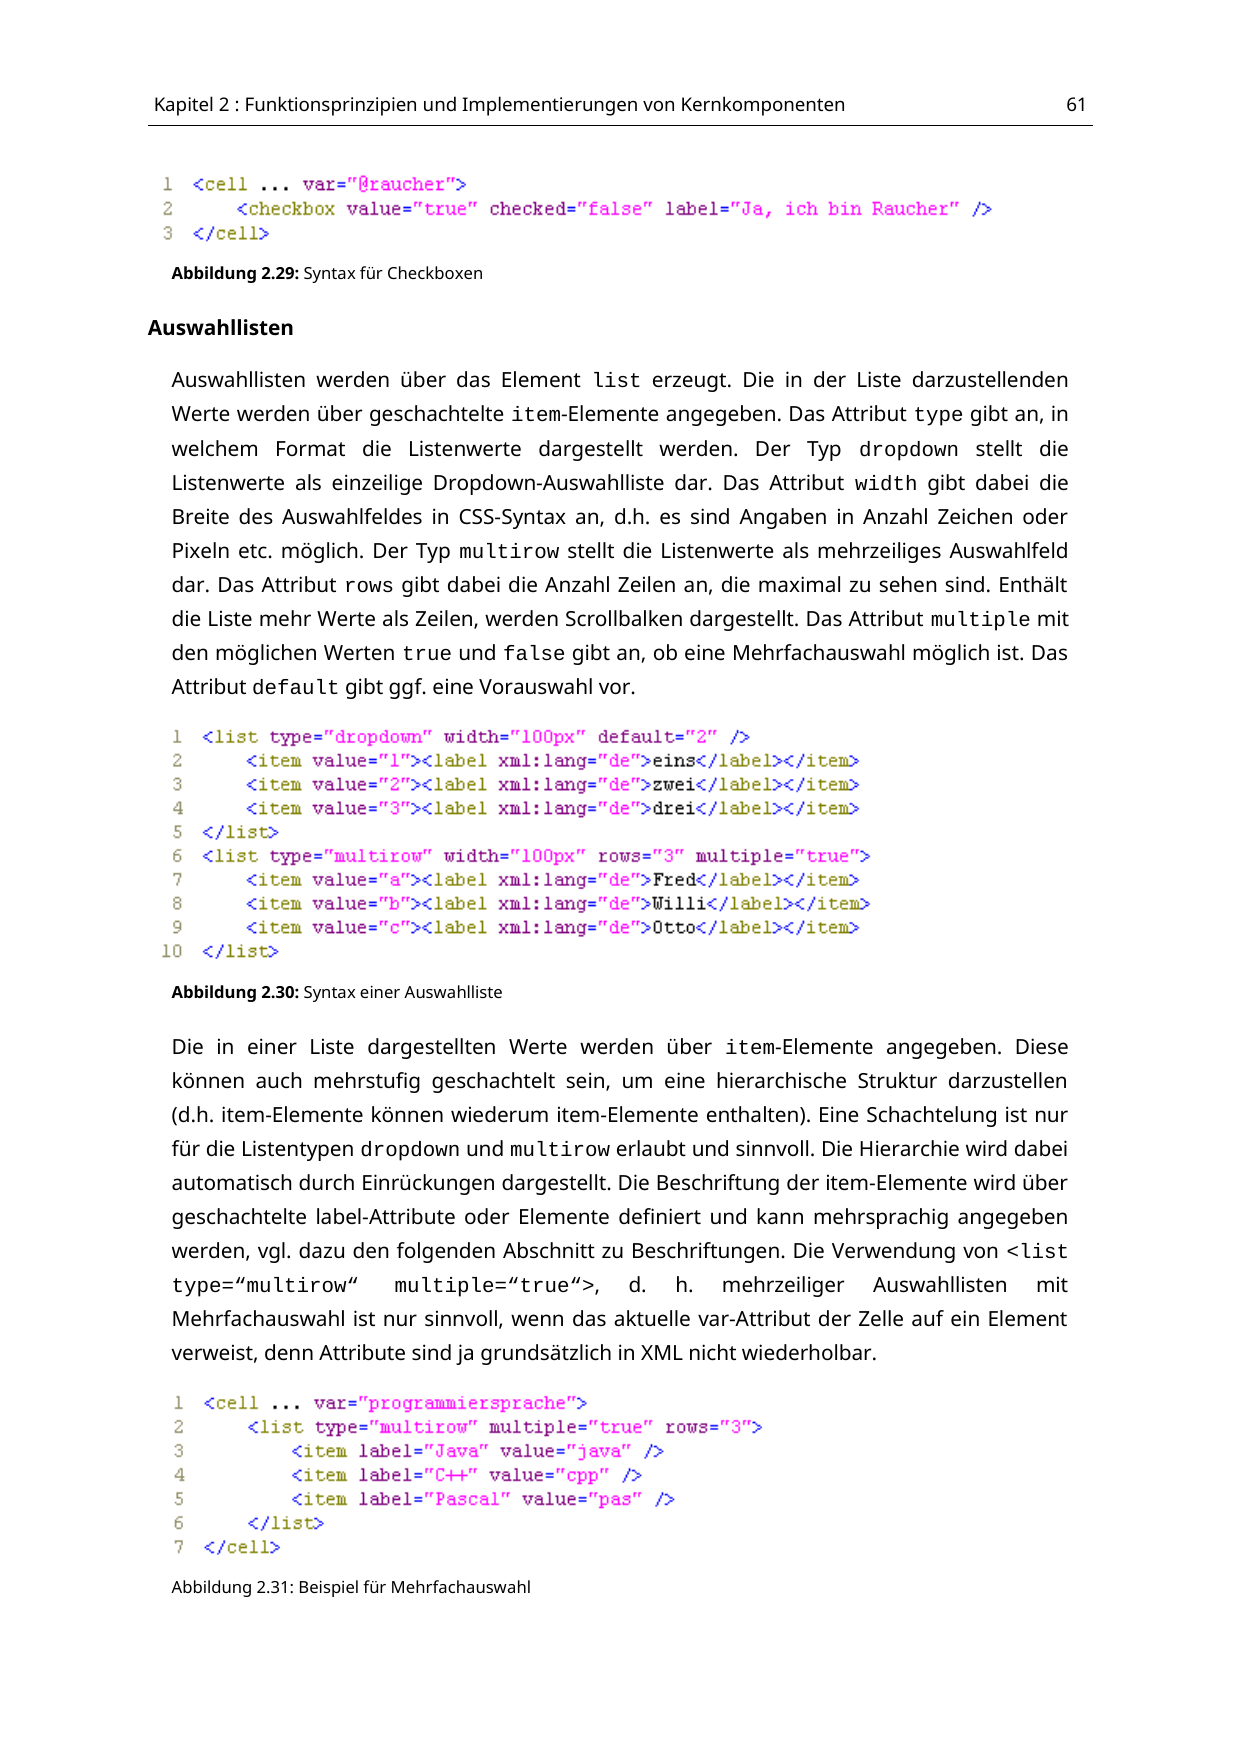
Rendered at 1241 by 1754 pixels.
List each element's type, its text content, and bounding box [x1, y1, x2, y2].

text Abbildung 2.30: Syntax einer Auswahlliste [171, 964, 890, 1003]
text Auswahllisten werden über das Element list erzeugt. Die in der Liste darzustellenden Werte werden über geschachtelte item-Elemente angegeben. Das Attribut type gibt an, in welchem Format die Listenwerte dargestellt werden. Der Typ dropdown stellt die Listenwerte als einzeilige Dropdown-Auswahlliste dar. Das Attribut width gibt dabei die Breite des Auswahlfeldes in CSS-Syntax an, d.h. es sind Angaben in Anzahl Zeichen oder Pixeln etc. möglich. Der Typ multirow stellt die Listenwerte als mehrzeiliges Auswahlfeld dar. Das Attribut rows gibt dabei die Anzahl Zeilen an, die maximal zu sehen sind. Enthält die Liste mehr Werte als Zeilen, werden Scrollbalken dargestellt. Das Attribut multiple mit den möglichen Werten true und false gibt an, ob eine Mehrfachauswahl möglich ist. Das Attribut default gibt ggf. eine Vorauswahl vor. [171, 365, 1069, 701]
text Abbildung 2.31: Beispiel für Mehrfachauswahl [171, 1559, 771, 1598]
text Abbildung 2.29: Syntax für Checkboxen [171, 245, 988, 284]
text Die in einer Liste dargestellten Werte werden über item-Elemente angegeben. Diese können auch mehrstufig geschachtelt sein, um eine hierarchische Struktur darzustellen (d.h. item-Elemente können wiederum item-Elemente enthalten). Eine Schachtelung ist nur für die Listentypen dropdown und multirow erlaubt und sinnvoll. Die Hierarchie wird dabei automatisch durch Einrückungen dargestellt. Die Beschriftung der item-Elemente wird über geschachtelte label-Attribute oder Elemente definiert und kann mehrsprachig angegeben werden, vgl. dazu den folgenden Abschnitt zu Beschriftungen. Die Verwendung von <list type=“multirow“ multiple=“true“>, d. h. mehrzeiliger Auswahllisten mit Mehrfachauswahl ist nur sinnvoll, wenn das aktuelle var-Attribut der Zelle auf ein Element verweist, denn Attribute sind ja grundsätzlich in XML nicht wiederholbar. [148, 713, 1069, 1367]
subtitle Auswahllisten [148, 148, 1092, 342]
